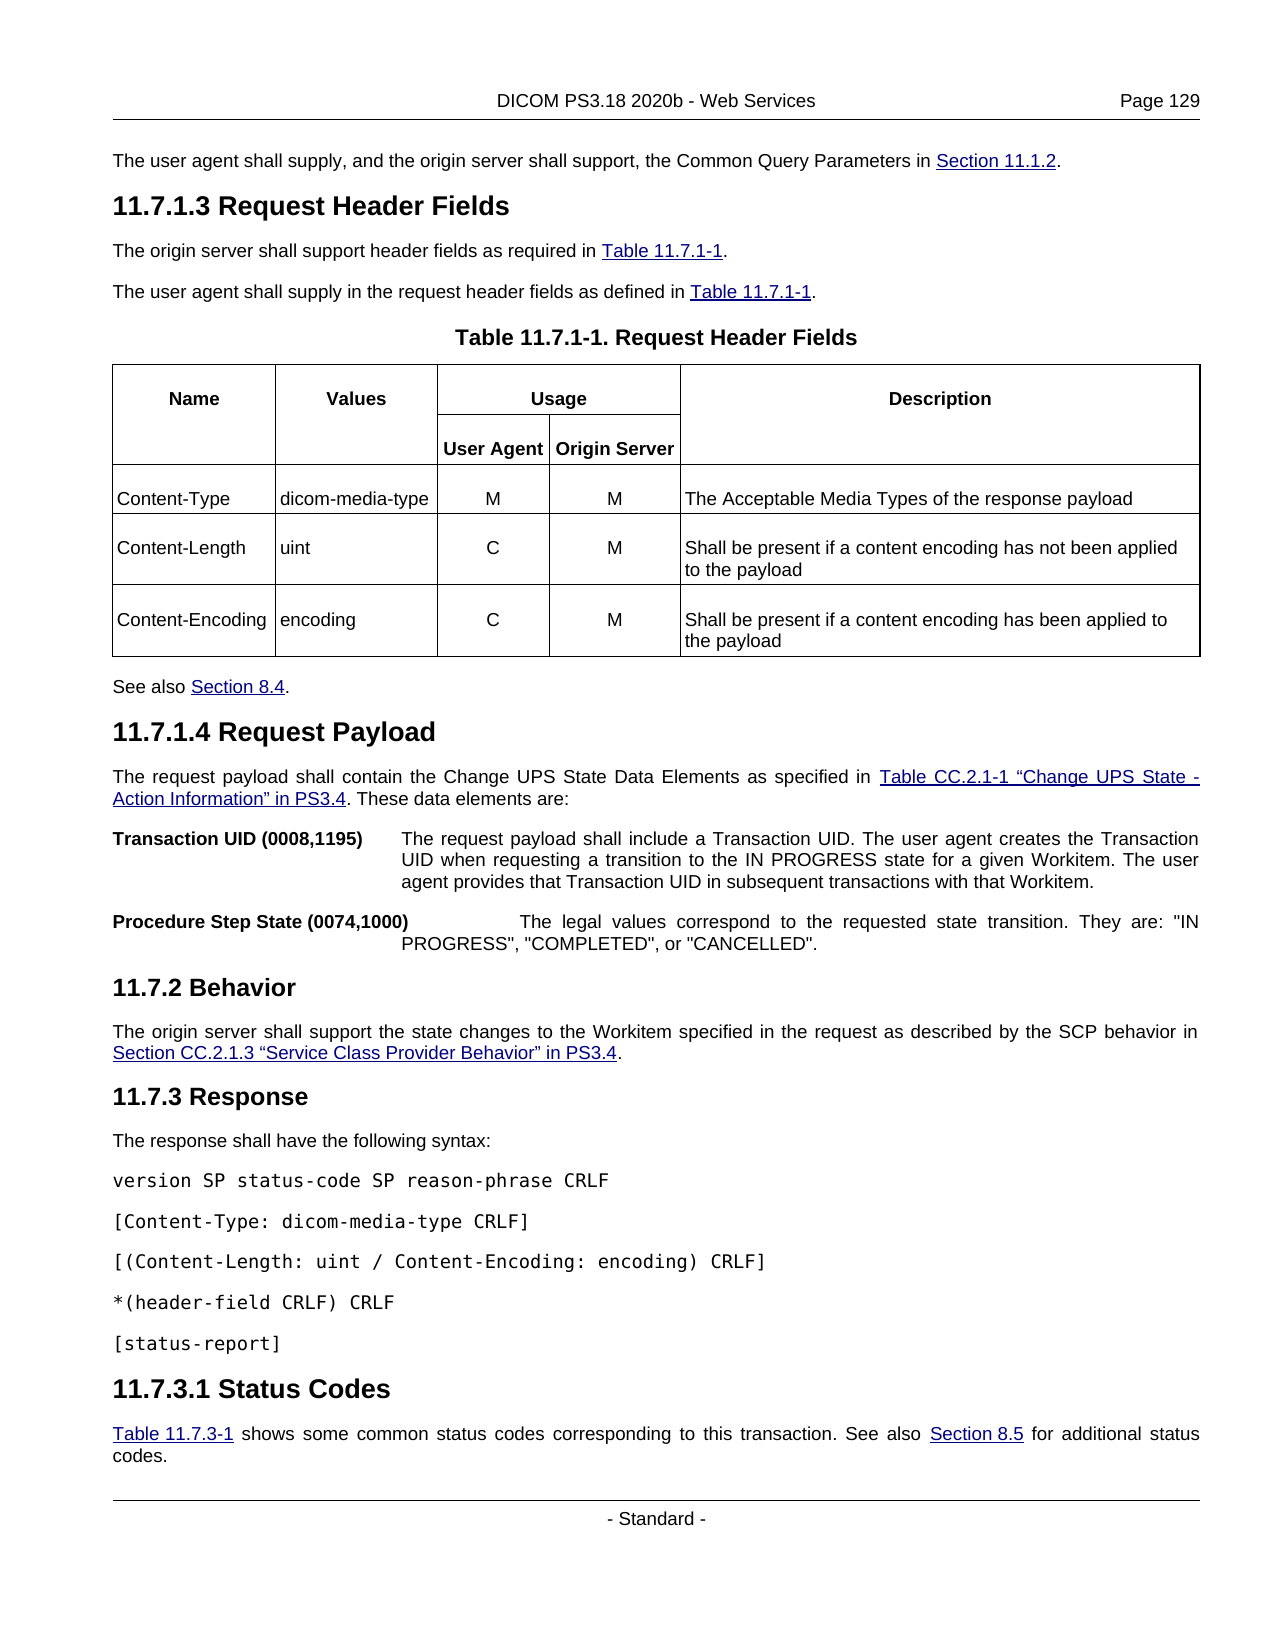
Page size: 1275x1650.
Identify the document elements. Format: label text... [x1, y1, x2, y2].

text Procedure Step State (0074,1000) The legal values correspond to the requested state transition. They are: "IN PROGRESS", "COMPLETED", or "CANCELLED". [112, 911, 1200, 954]
table_header Usage [438, 365, 680, 414]
table_header Name [113, 365, 275, 463]
text 11.7.3 Response [112, 1082, 1200, 1111]
table_cell Shall be present if a content encoding has been applied to the payload [681, 585, 1199, 656]
text See also Section 8.4. [112, 675, 1200, 697]
text 11.7.1.3 Request Header Fields [112, 190, 1200, 222]
text [status-report] [112, 1333, 1200, 1354]
text The user agent shall supply, and the origin server shall support, the Common Query Parameters in Section 11.1.2. [112, 150, 1200, 172]
table_cell M [438, 465, 549, 513]
table_cell dicom-media-type [276, 465, 437, 513]
text The origin server shall support header fields as required in Table 11.7.1-1. [112, 240, 1200, 262]
table_cell M [550, 465, 680, 513]
text 11.7.2 Behavior [112, 973, 1200, 1002]
text The response shall have the following syntax: [112, 1130, 1200, 1151]
table_cell encoding [276, 585, 437, 656]
text 11.7.3.1 Status Codes [112, 1373, 1200, 1404]
table_cell Content-Encoding [113, 585, 275, 656]
text 11.7.1.4 Request Payload [112, 716, 1200, 747]
table_cell C [438, 514, 549, 584]
table_cell C [438, 585, 549, 656]
table_header Values [276, 365, 437, 463]
table_cell Shall be present if a content encoding has not been applied to the payload [681, 514, 1199, 584]
table_cell Content-Type [113, 465, 275, 513]
table_cell Origin Server [550, 415, 680, 463]
table_cell M [550, 585, 680, 656]
table_cell uint [276, 514, 437, 584]
text [Content-Type: dicom-media-type CRLF] [112, 1211, 1200, 1233]
text Table 11.7.3-1 shows some common status codes corresponding to this transaction. See also Section 8.5 for additional status codes. [112, 1423, 1200, 1466]
text The user agent shall supply in the request header fields as defined in Table 11.7.1-1. [112, 281, 1200, 302]
text version SP status-code SP reason-phrase CRLF [112, 1170, 1200, 1192]
table_cell The Acceptable Media Types of the response payload [681, 465, 1199, 513]
text Table 11.7.1-1. Request Header Fields [112, 325, 1200, 351]
text [(Content-Length: uint / Content-Encoding: encoding) CRLF] [112, 1251, 1200, 1273]
table_cell User Agent [438, 415, 549, 463]
text The origin server shall support the state changes to the Workitem specified in the request as described by the SCP behavior in Section CC.2.1.3 “Service Class Provider Behavior” in PS3.4. [112, 1020, 1200, 1063]
table_header Description [681, 365, 1199, 463]
table_cell Content-Length [113, 514, 275, 584]
text Transaction UID (0008,1195) The request payload shall include a Transaction UID. The user agent creates the Transaction UID when requesting a transition to the IN PROGRESS state for a given Workitem. The user agent provides that Transaction UID in subsequent transactions with that Workitem. [112, 828, 1200, 892]
table_cell M [550, 514, 680, 584]
text The request payload shall contain the Change UPS State Data Elements as specified in Table CC.2.1-1 “Change UPS State - Action Information” in PS3.4. These data elements are: [112, 766, 1200, 809]
text *(header-field CRLF) CRLF [112, 1292, 1200, 1314]
